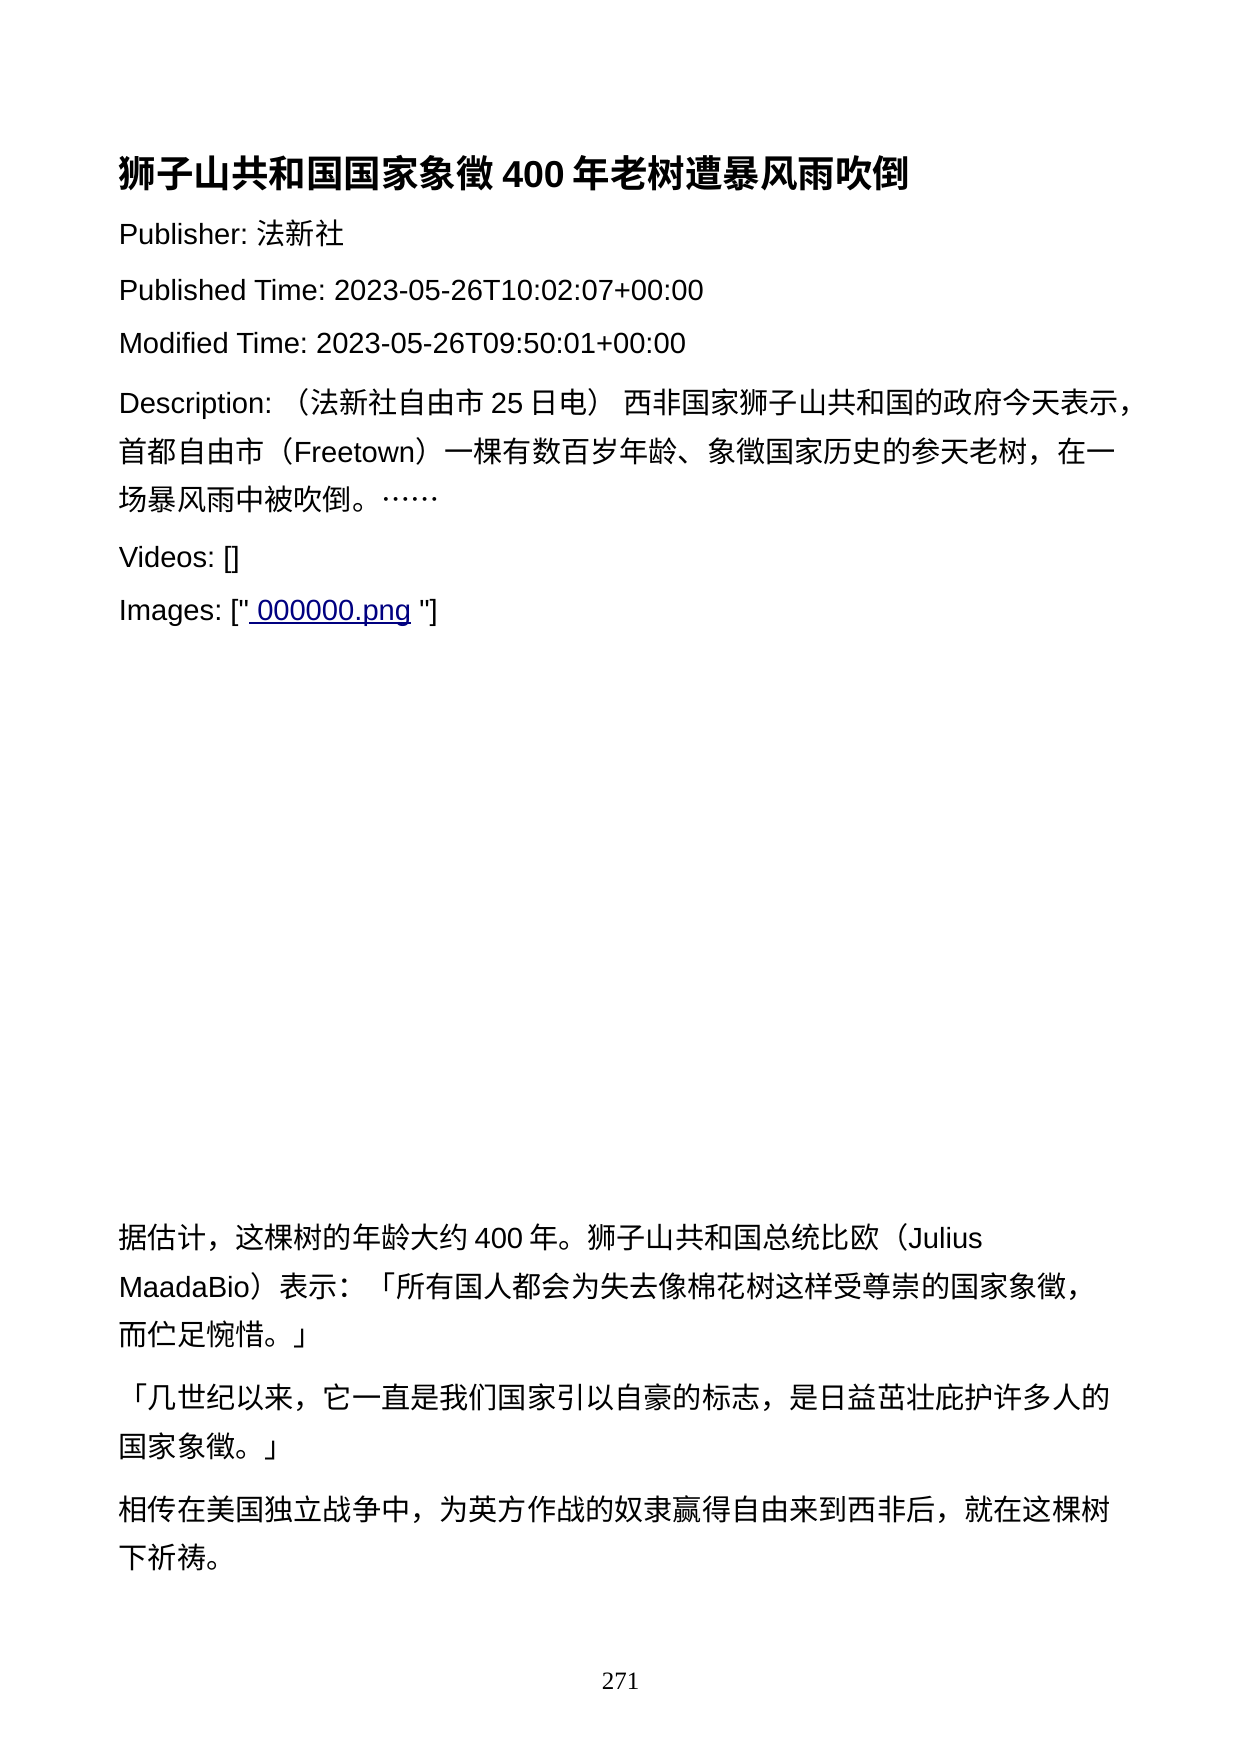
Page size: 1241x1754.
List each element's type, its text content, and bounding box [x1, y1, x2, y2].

text 「几世纪以来，它一直是我们国家引以自豪的标志，是日益茁壮庇护许多人的国家象徵。」 [118, 1375, 1122, 1466]
text 相传在美国独立战争中，为英方作战的奴隶赢得自由来到西非后，就在这棵树下祈祷。 [118, 1486, 1122, 1577]
text Description: （法新社自由市25日电） 西非国家狮子山共和国的政府今天表示，首都自由市（Freetown）一棵有数百岁年龄、象徵国家历史的参天老树，在一场暴风雨中被吹倒。…… [118, 380, 1122, 519]
subtitle 狮子山共和国国家象徵 400年老树遭暴风雨吹倒 [118, 143, 1122, 198]
text Videos: [] [118, 540, 1122, 573]
text Publisher: 法新社 [118, 210, 1122, 253]
text Images: [" 000000.png "] [118, 593, 1122, 627]
text Published Time: 2023-05-26T10:02:07+00:00 [118, 273, 1122, 307]
text 据估计，这棵树的年龄大约400年。狮子山共和国总统比欧（Julius MaadaBio）表示：「所有国人都会为失去像棉花树这样受尊崇的国家象徵，而伫足惋惜。」 [118, 1214, 1122, 1354]
text Modified Time: 2023-05-26T09:50:01+00:00 [118, 327, 1122, 360]
